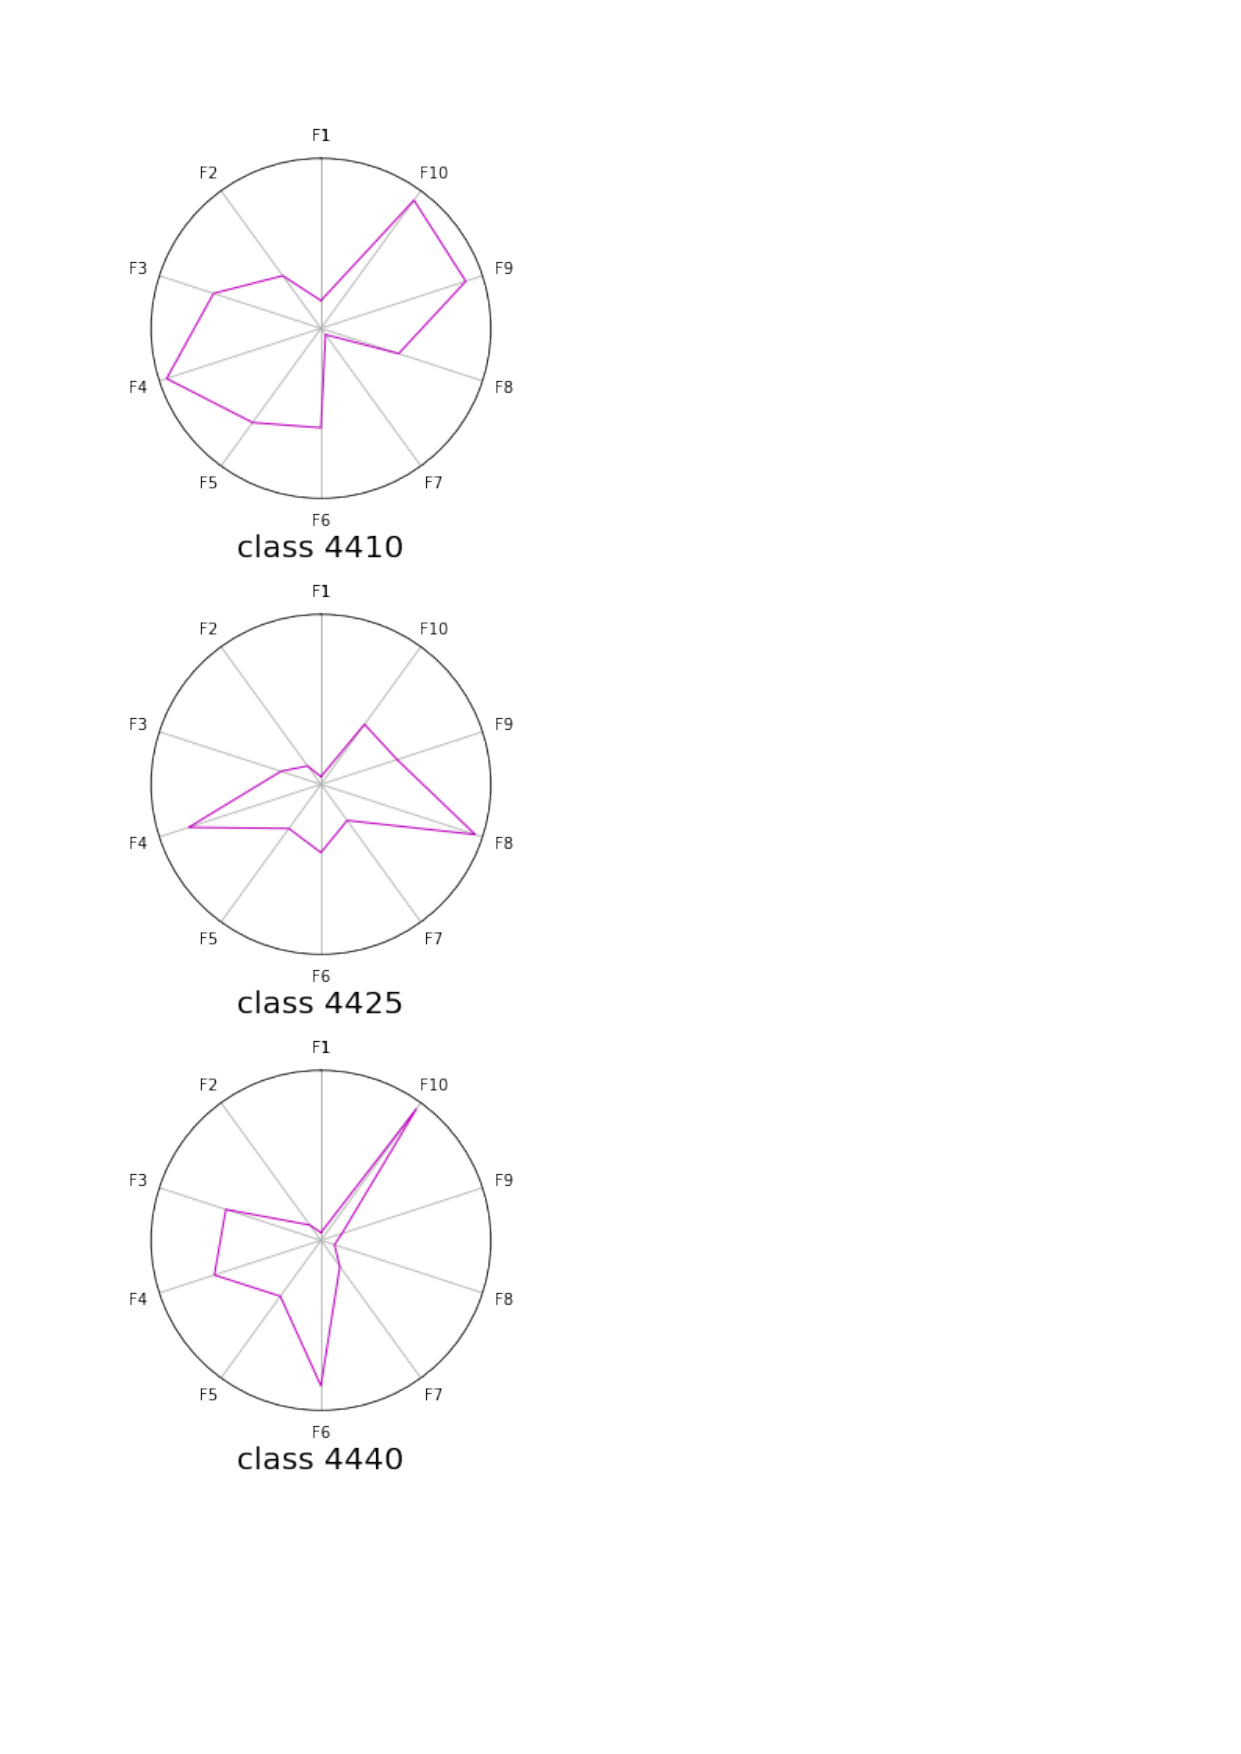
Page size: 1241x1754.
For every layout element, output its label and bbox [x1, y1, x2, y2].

picture [118, 118, 523, 1487]
